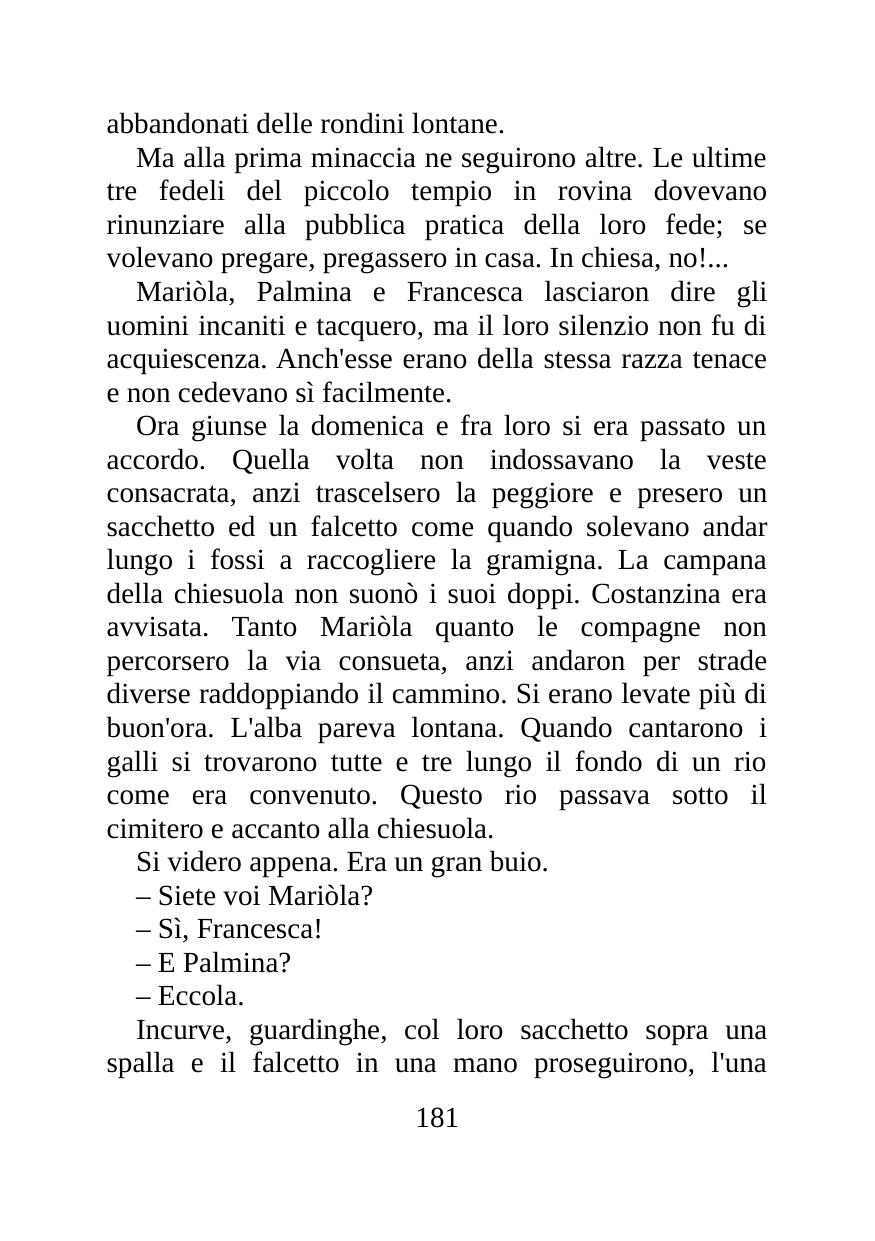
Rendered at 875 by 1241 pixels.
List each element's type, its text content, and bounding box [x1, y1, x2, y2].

text ‒ Siete voi Mariòla? [106, 878, 768, 911]
text Ma alla prima minaccia ne seguirono altre. Le ultime tre fedeli del piccolo tempio in rovina dovevano rinunziare alla pubblica pratica della loro fede; se volevano pregare, pregassero in casa. In chiesa, no!... [106, 140, 768, 274]
text Mariòla, Palmina e Francesca lasciaron dire gli uomini incaniti e tacquero, ma il loro silenzio non fu di acquiescenza. Anch'esse erano della stessa razza tenace e non cedevano sì facilmente. [106, 274, 768, 408]
text abbandonati delle rondini lontane. [106, 106, 768, 140]
text Incurve, guardinghe, col loro sacchetto sopra una spalla e il falcetto in una mano proseguirono, l'una [106, 1012, 768, 1079]
text ‒ E Palmina? [106, 945, 768, 978]
text ‒ Sì, Francesca! [106, 911, 768, 945]
text ‒ Eccola. [106, 978, 768, 1012]
text Si videro appena. Era un gran buio. [106, 844, 768, 878]
text Ora giunse la domenica e fra loro si era passato un accordo. Quella volta non indossavano la veste consacrata, anzi trascelsero la peggiore e presero un sacchetto ed un falcetto come quando solevano andar lungo i fossi a raccogliere la gramigna. La campana della chiesuola non suonò i suoi doppi. Costanzina era avvisata. Tanto Mariòla quanto le compagne non percorsero la via consueta, anzi andaron per strade diverse raddoppiando il cammino. Si erano levate più di buon'ora. L'alba pareva lontana. Quando cantarono i galli si trovarono tutte e tre lungo il fondo di un rio come era convenuto. Questo rio passava sotto il cimitero e accanto alla chiesuola. [106, 408, 768, 844]
